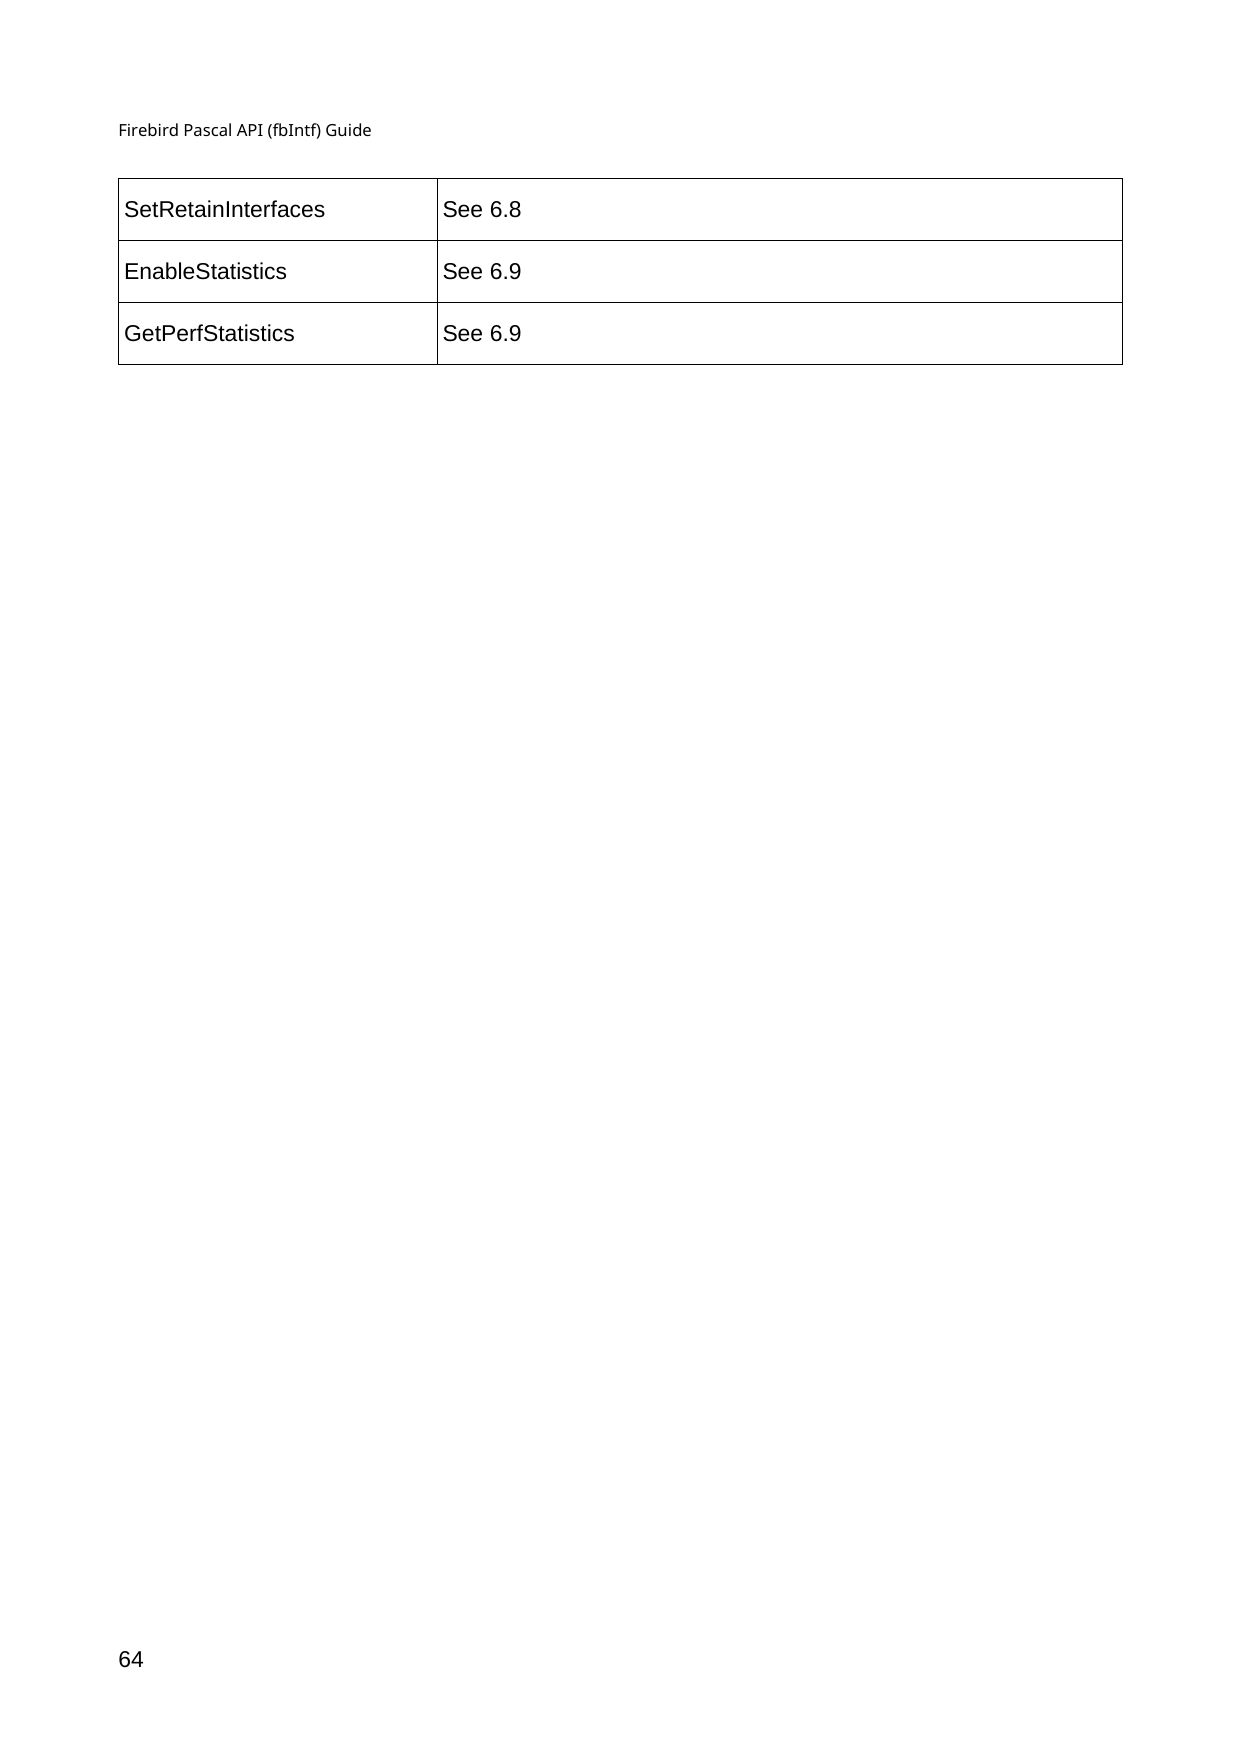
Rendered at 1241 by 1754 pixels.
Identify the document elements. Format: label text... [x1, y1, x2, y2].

table_cell See 6.9 [438, 241, 1122, 302]
table_cell EnableStatistics [119, 241, 437, 302]
table_cell SetRetainInterfaces [119, 179, 437, 240]
table_cell GetPerfStatistics [119, 303, 437, 364]
table_cell See 6.9 [438, 303, 1122, 364]
table_cell See 6.8 [438, 179, 1122, 240]
